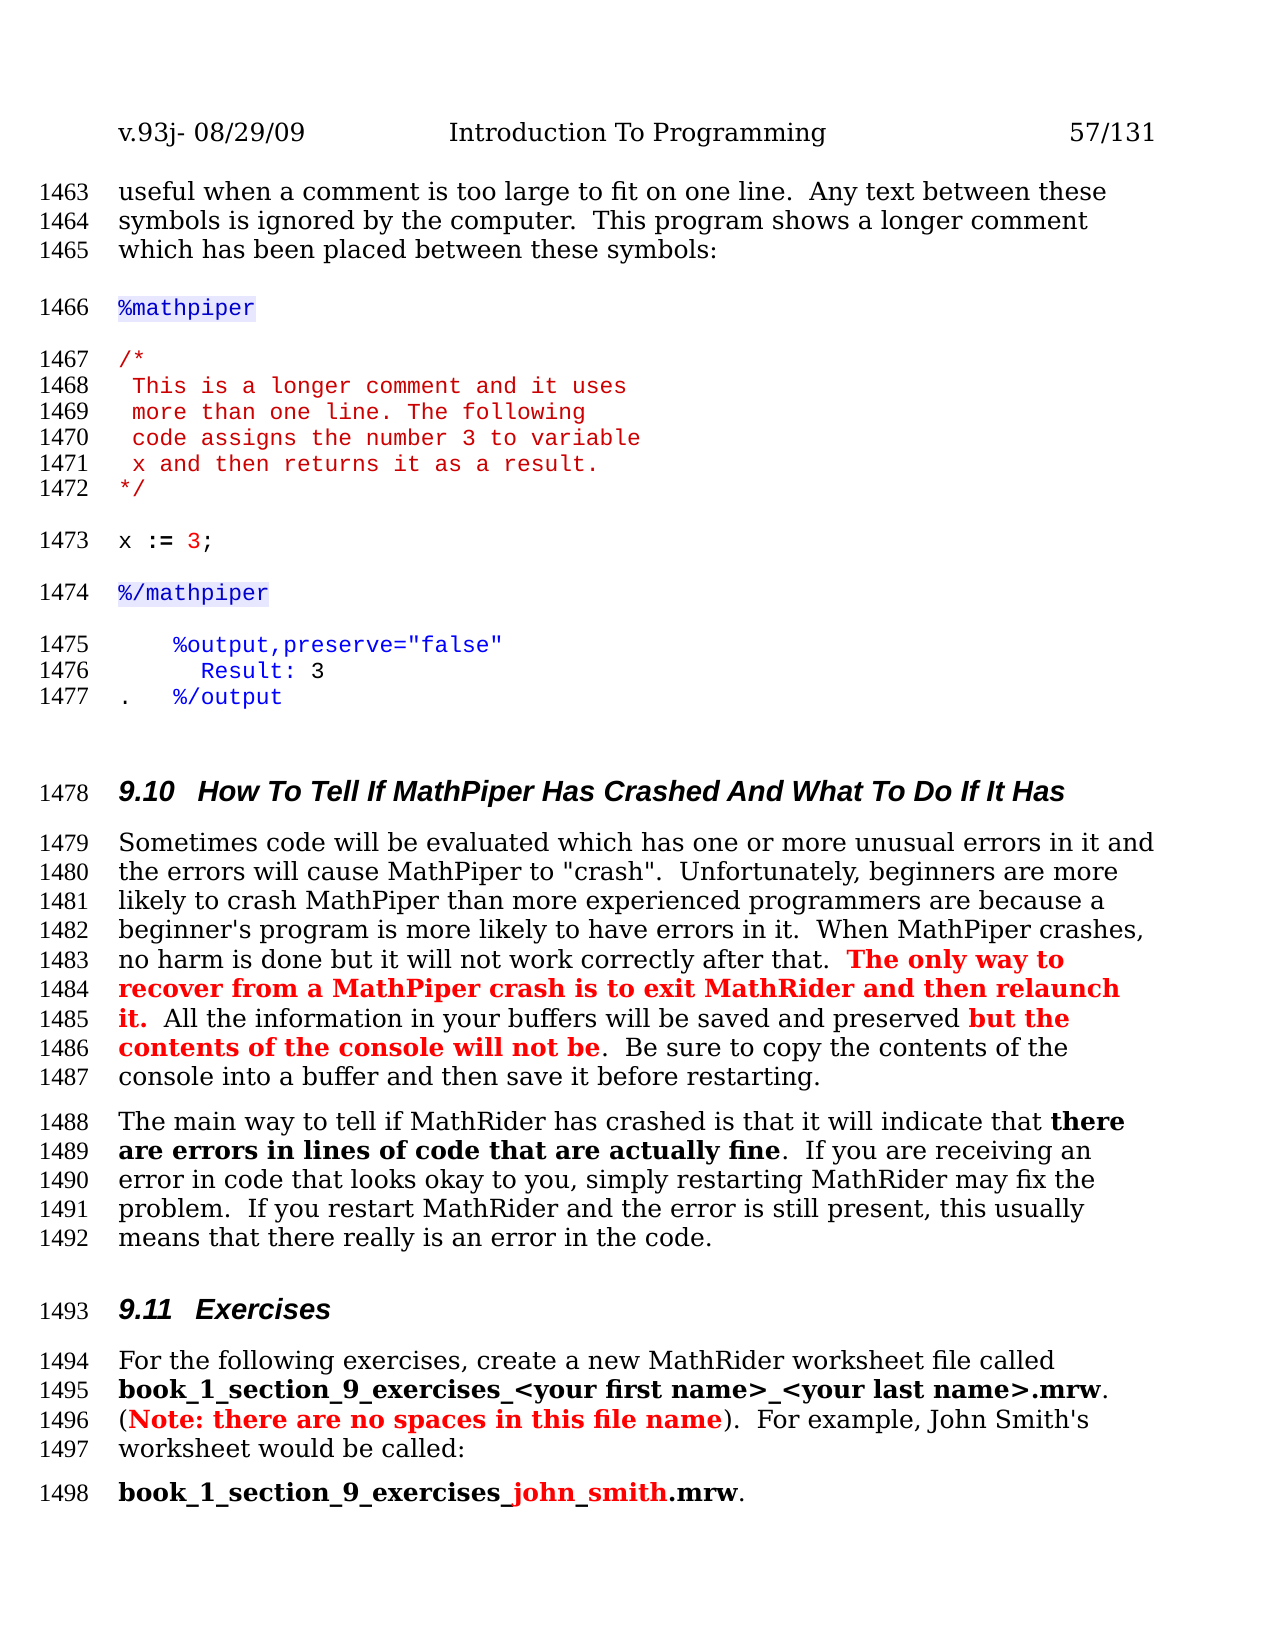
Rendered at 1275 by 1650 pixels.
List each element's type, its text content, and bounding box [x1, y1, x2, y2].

text x := 3; [118, 530, 1157, 556]
text more than one line. The following [118, 400, 1157, 426]
text . %/output [118, 685, 1157, 711]
text /* [118, 348, 1157, 374]
text book_1_section_9_exercises_john_smith.mrw. [118, 1478, 1157, 1508]
text %mathpiper [118, 296, 1157, 322]
subtitle How To Tell If MathPiper Has Crashed And What To Do If It Has [118, 774, 1157, 807]
text useful when a comment is too large to fit on one line. Any text between these symbols is ignored by the computer. This program shows a longer comment which has been placed between these symbols: [118, 177, 1157, 264]
text code assigns the number 3 to variable [118, 426, 1157, 452]
text x and then returns it as a result. [118, 452, 1157, 478]
text For the following exercises, create a new MathRider worksheet file called book_1_section_9_exercises_<your first name>_<your last name>.mrw. (Note: there are no spaces in this file name). For example, John Smith's worksheet would be called: [118, 1346, 1157, 1463]
text Sometimes code will be evaluated which has one or more unusual errors in it and the errors will cause MathPiper to "crash". Unfortunately, beginners are more likely to crash MathPiper than more experienced programmers are because a beginner's program is more likely to have errors in it. When MathPiper crashes, no harm is done but it will not work correctly after that. The only way to recover from a MathPiper crash is to exit MathRider and then relaunch it. All the information in your buffers will be saved and preserved but the contents of the console will not be. Be sure to copy the contents of the console into a buffer and then save it before restarting. [118, 828, 1157, 1092]
text */ [118, 478, 1157, 504]
text %/mathpiper [118, 582, 1157, 607]
text %output,preserve="false" [118, 633, 1157, 659]
text Result: 3 [118, 659, 1157, 685]
text This is a longer comment and it uses [118, 374, 1157, 400]
subtitle Exercises [118, 1292, 1157, 1325]
text The main way to tell if MathRider has crashed is that it will indicate that there are errors in lines of code that are actually fine. If you are receiving an error in code that looks okay to you, simply restarting MathRider may fix the problem. If you restart MathRider and the error is still present, this usually means that there really is an error in the code. [118, 1107, 1157, 1253]
